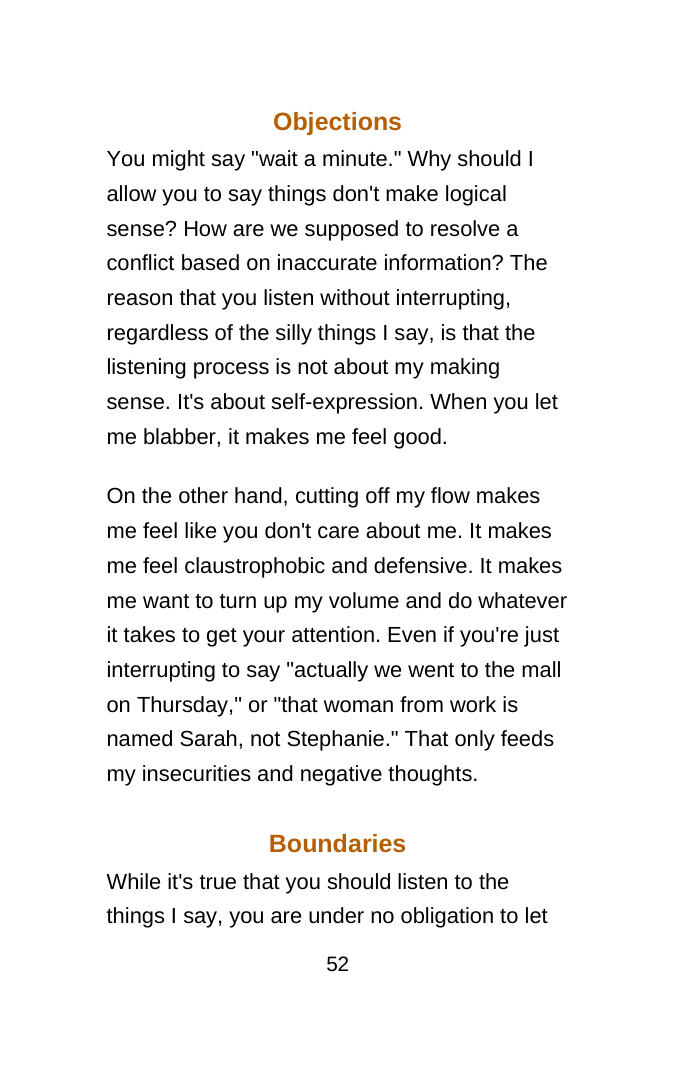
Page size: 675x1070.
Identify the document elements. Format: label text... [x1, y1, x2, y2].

subtitle Objections [106, 106, 568, 135]
subtitle Boundaries [106, 829, 568, 858]
text You might say "wait a minute." Why should I allow you to say things don't make logical sense? How are we supposed to resolve a conflict based on inaccurate information? The reason that you listen without interrupting, regardless of the silly things I say, is that the listening process is not about my making sense. It's about self-expression. When you let me blabber, it makes me feel good. [106, 146, 568, 449]
text While it's true that you should listen to the things I say, you are under no obligation to let [106, 869, 568, 929]
text On the other hand, cutting off my flow makes me feel like you don't care about me. It makes me feel claustrophobic and defensive. It makes me want to turn up my volume and do whatever it takes to get your attention. Even if you're just interrupting to say "actually we went to the mall on Thursday," or "that woman from work is named Sarah, not Stephanie." That only feeds my insecurities and negative thoughts. [106, 483, 568, 786]
